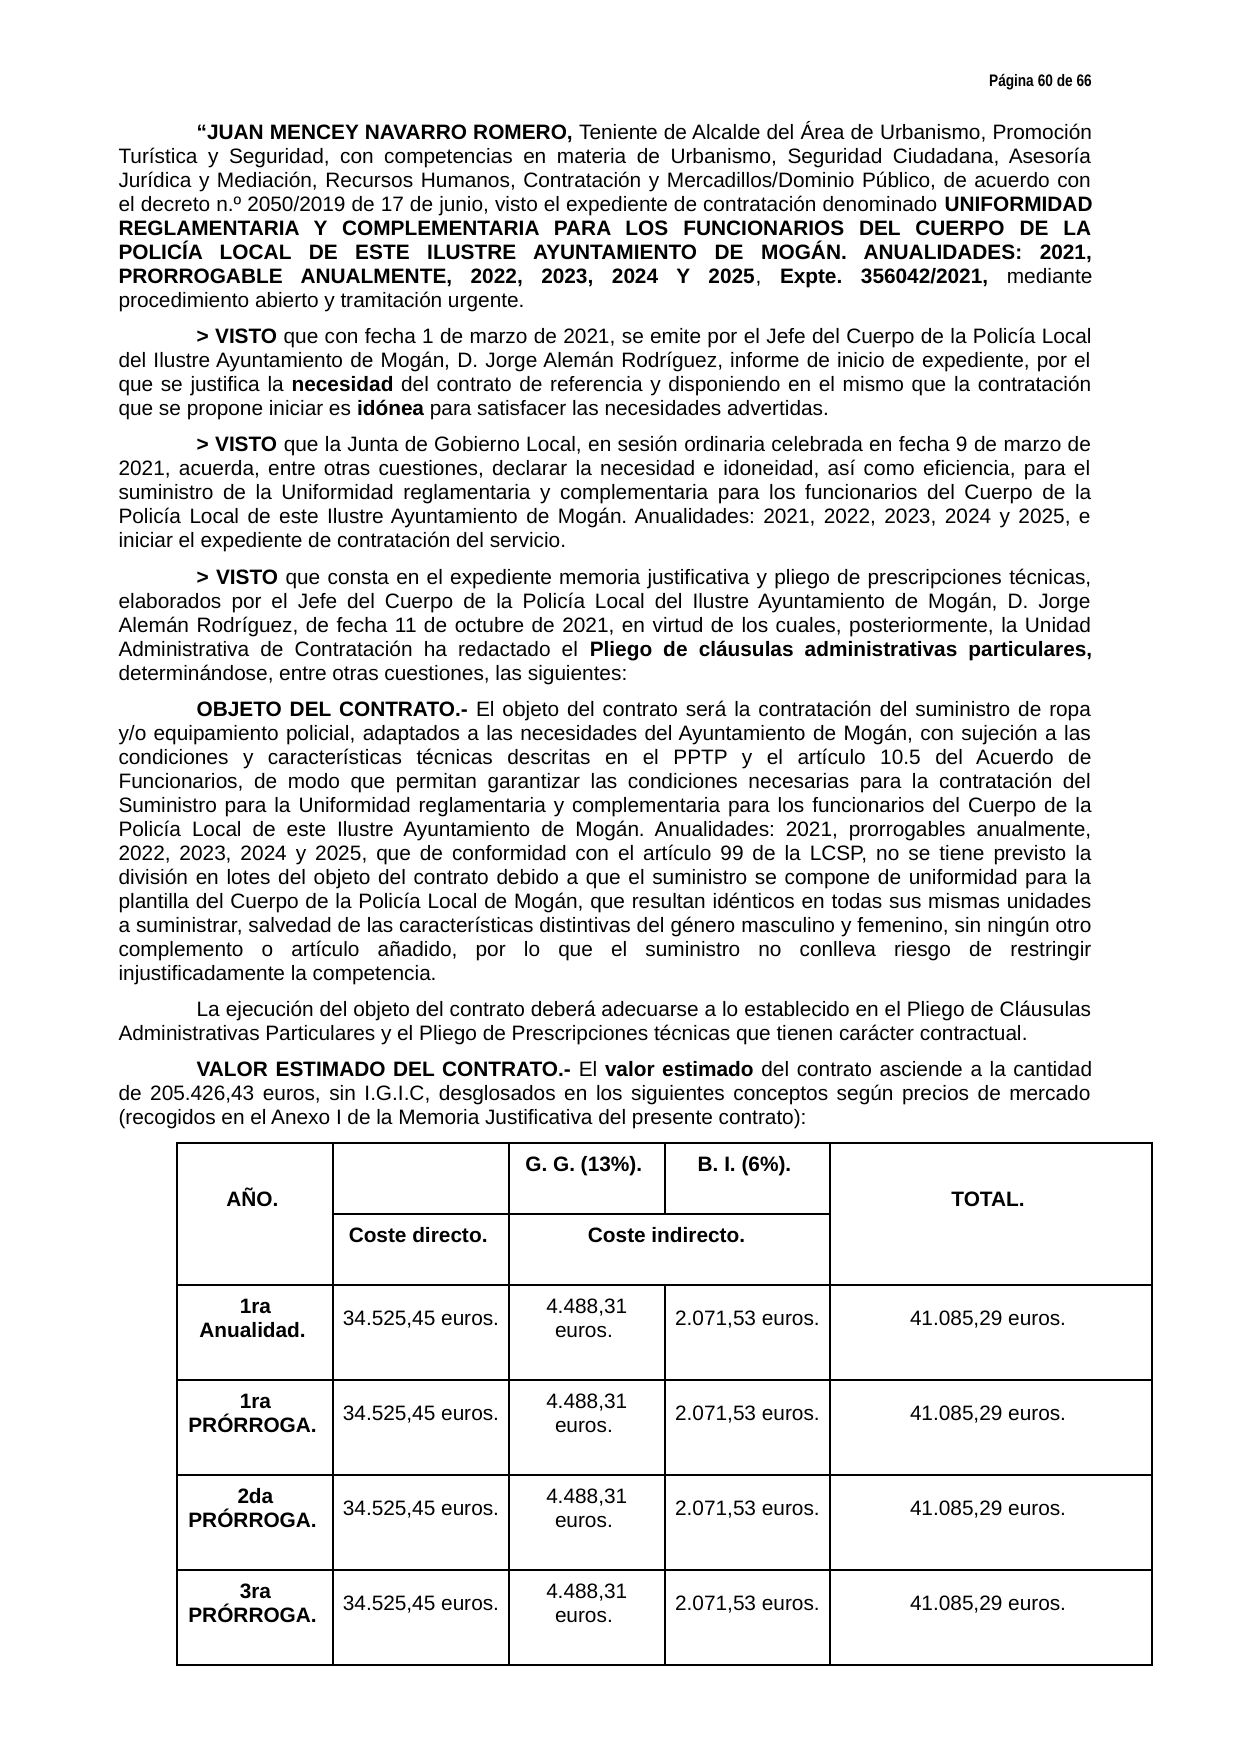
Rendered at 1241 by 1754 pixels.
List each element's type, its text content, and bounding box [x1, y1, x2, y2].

table_cell 34.525,45 euros. [334, 1571, 508, 1664]
table_cell 34.525,45 euros. [334, 1381, 508, 1474]
text > VISTO que consta en el expediente memoria justificativa y pliego de prescripciones técnicas, elaborados por el Jefe del Cuerpo de la Policía Local del Ilustre Ayuntamiento de Mogán, D. Jorge Alemán Rodríguez, de fecha 11 de octubre de 2021, en virtud de los cuales, posteriormente, la Unidad Administrativa de Contratación ha redactado el Pliego de cláusulas administrativas particulares, determinándose, entre otras cuestiones, las siguientes: [118, 564, 1092, 684]
table_cell 41.085,29 euros. [831, 1571, 1151, 1664]
text > VISTO que con fecha 1 de marzo de 2021, se emite por el Jefe del Cuerpo de la Policía Local del Ilustre Ayuntamiento de Mogán, D. Jorge Alemán Rodríguez, informe de inicio de expediente, por el que se justifica la necesidad del contrato de referencia y disponiendo en el mismo que la contratación que se propone iniciar es idónea para satisfacer las necesidades advertidas. [118, 324, 1092, 420]
table_cell 2.071,53 euros. [666, 1476, 829, 1569]
table_cell 1ra Anualidad. [178, 1286, 332, 1379]
text OBJETO DEL CONTRATO.- El objeto del contrato será la contratación del suministro de ropa y/o equipamiento policial, adaptados a las necesidades del Ayuntamiento de Mogán, con sujeción a las condiciones y características técnicas descritas en el PPTP y el artículo 10.5 del Acuerdo de Funcionarios, de modo que permitan garantizar las condiciones necesarias para la contratación del Suministro para la Uniformidad reglamentaria y complementaria para los funcionarios del Cuerpo de la Policía Local de este Ilustre Ayuntamiento de Mogán. Anualidades: 2021, prorrogables anualmente, 2022, 2023, 2024 y 2025, que de conformidad con el artículo 99 de la LCSP, no se tiene previsto la división en lotes del objeto del contrato debido a que el suministro se compone de uniformidad para la plantilla del Cuerpo de la Policía Local de Mogán, que resultan idénticos en todas sus mismas unidades a suministrar, salvedad de las características distintivas del género masculino y femenino, sin ningún otro complemento o artículo añadido, por lo que el suministro no conlleva riesgo de restringir injustificadamente la competencia. [118, 697, 1092, 984]
table_cell 2da PRÓRROGA. [178, 1476, 332, 1569]
table_cell 4.488,31 euros. [510, 1286, 664, 1379]
table_cell 4.488,31 euros. [510, 1476, 664, 1569]
table_cell 34.525,45 euros. [334, 1286, 508, 1379]
table_header AÑO. [178, 1144, 332, 1284]
table_cell 4.488,31 euros. [510, 1571, 664, 1664]
table_cell 41.085,29 euros. [831, 1381, 1151, 1474]
table_cell Coste indirecto. [510, 1215, 829, 1284]
text > VISTO que la Junta de Gobierno Local, en sesión ordinaria celebrada en fecha 9 de marzo de 2021, acuerda, entre otras cuestiones, declarar la necesidad e idoneidad, así como eficiencia, para el suministro de la Uniformidad reglamentaria y complementaria para los funcionarios del Cuerpo de la Policía Local de este Ilustre Ayuntamiento de Mogán. Anualidades: 2021, 2022, 2023, 2024 y 2025, e iniciar el expediente de contratación del servicio. [118, 432, 1092, 552]
table_cell Coste directo. [334, 1215, 508, 1284]
table_header [334, 1144, 508, 1213]
table_cell 2.071,53 euros. [666, 1571, 829, 1664]
table_cell 1ra PRÓRROGA. [178, 1381, 332, 1474]
table_header TOTAL. [831, 1144, 1151, 1284]
table_cell 41.085,29 euros. [831, 1476, 1151, 1569]
table_cell 4.488,31 euros. [510, 1381, 664, 1474]
table_cell 41.085,29 euros. [831, 1286, 1151, 1379]
table_header G. G. (13%). [510, 1144, 664, 1213]
text La ejecución del objeto del contrato deberá adecuarse a lo establecido en el Pliego de Cláusulas Administrativas Particulares y el Pliego de Prescripciones técnicas que tienen carácter contractual. [118, 997, 1092, 1045]
table_cell 2.071,53 euros. [666, 1381, 829, 1474]
table_cell 34.525,45 euros. [334, 1476, 508, 1569]
table_header B. I. (6%). [666, 1144, 829, 1213]
text VALOR ESTIMADO DEL CONTRATO.- El valor estimado del contrato asciende a la cantidad de 205.426,43 euros, sin I.G.I.C, desglosados en los siguientes conceptos según precios de mercado (recogidos en el Anexo I de la Memoria Justificativa del presente contrato): [118, 1057, 1092, 1129]
table_cell 3ra PRÓRROGA. [178, 1571, 332, 1664]
text “JUAN MENCEY NAVARRO ROMERO, Teniente de Alcalde del Área de Urbanismo, Promoción Turística y Seguridad, con competencias en materia de Urbanismo, Seguridad Ciudadana, Asesoría Jurídica y Mediación, Recursos Humanos, Contratación y Mercadillos/Dominio Público, de acuerdo con el decreto n.º 2050/2019 de 17 de junio, visto el expediente de contratación denominado UNIFORMIDAD REGLAMENTARIA Y COMPLEMENTARIA PARA LOS FUNCIONARIOS DEL CUERPO DE LA POLICÍA LOCAL DE ESTE ILUSTRE AYUNTAMIENTO DE MOGÁN. ANUALIDADES: 2021, PRORROGABLE ANUALMENTE, 2022, 2023, 2024 Y 2025, Expte. 356042/2021, mediante procedimiento abierto y tramitación urgente. [118, 120, 1092, 311]
table_cell 2.071,53 euros. [666, 1286, 829, 1379]
